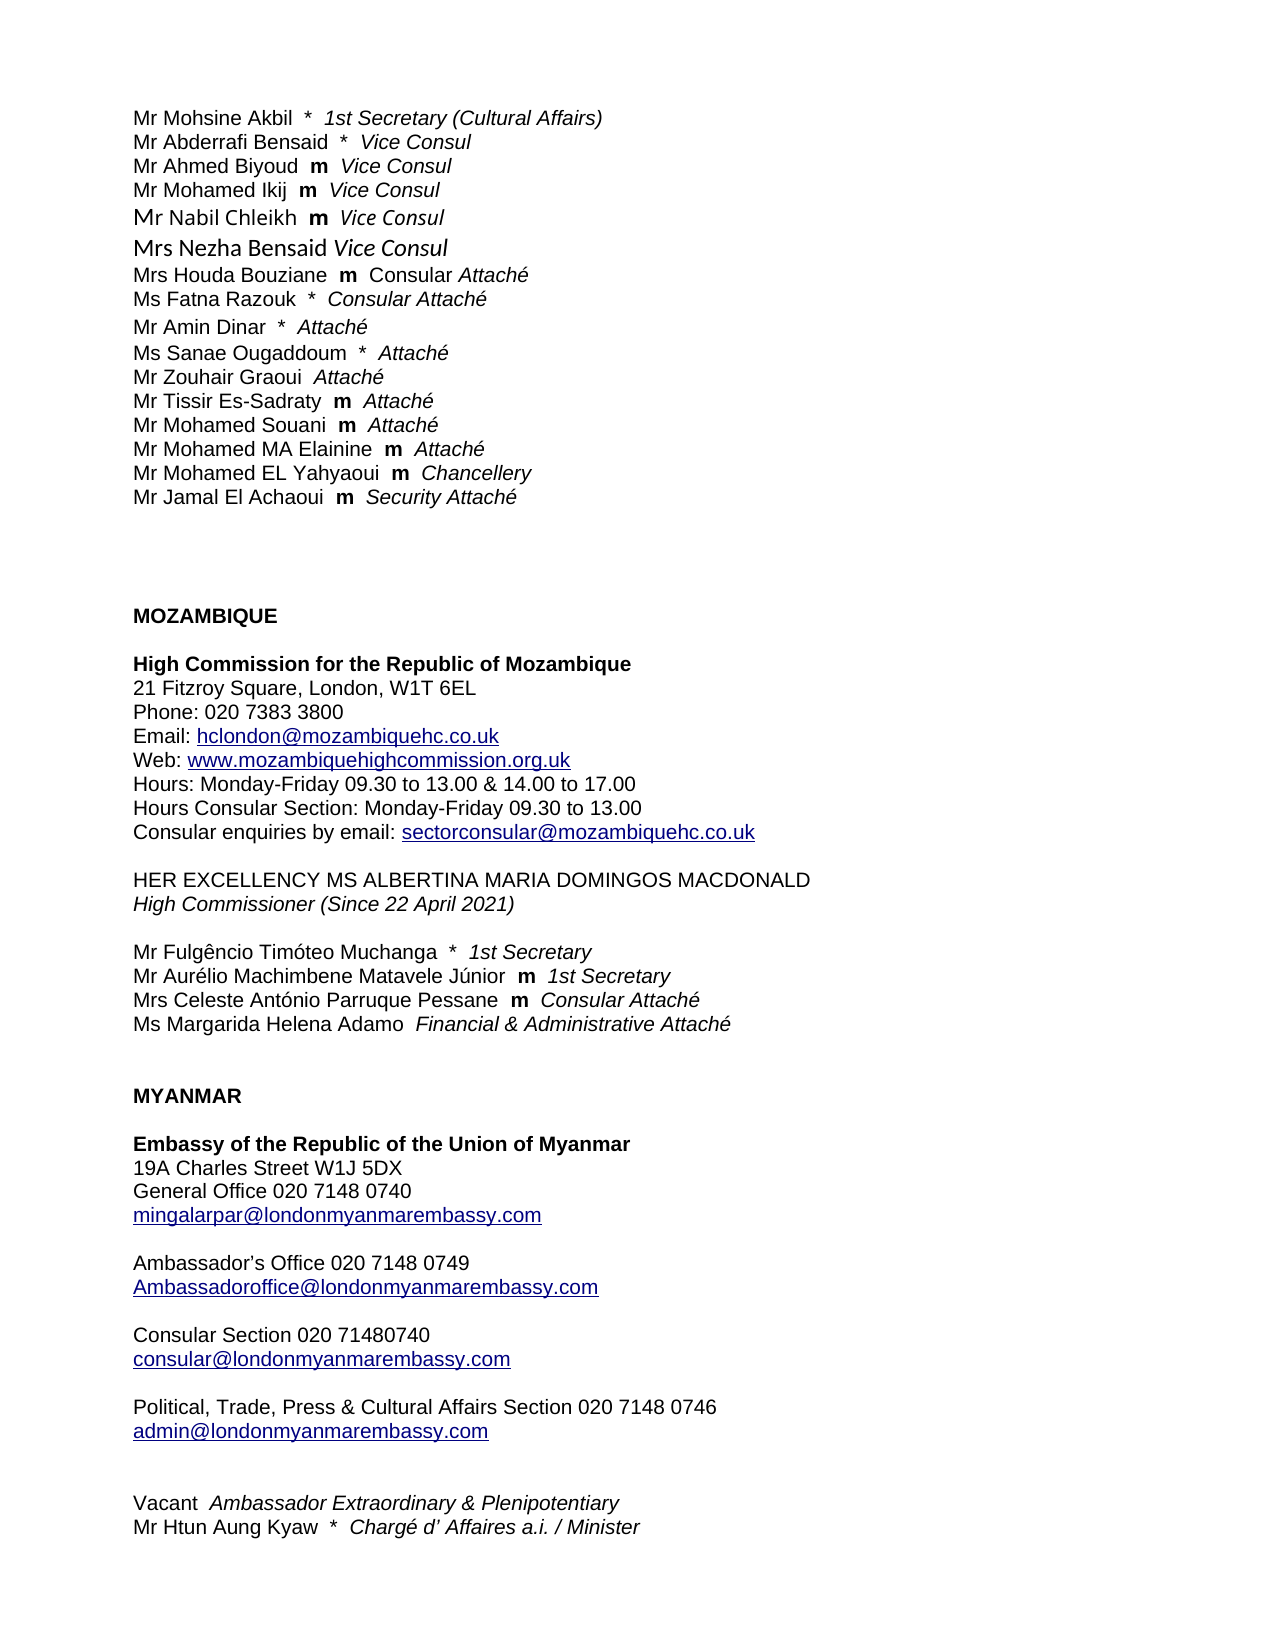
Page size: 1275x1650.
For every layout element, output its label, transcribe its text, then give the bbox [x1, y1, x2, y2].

text admin@londonmyanmarembassy.com [133, 1419, 1181, 1443]
text Mr Mohsine Akbil * 1st Secretary (Cultural Affairs) Mr Abderrafi Bensaid * Vice Consul Mr Ahmed Biyoud m Vice Consul Mr Mohamed Ikij m Vice Consul [133, 106, 1181, 201]
text Mr Htun Aung Kyaw * Chargé d’ Affaires a.i. / Minister [133, 1515, 1181, 1539]
text HER EXCELLENCY MS ALBERTINA MARIA DOMINGOS MACDONALD [133, 868, 1181, 892]
text 21 Fitzroy Square, London, W1T 6EL [133, 676, 1181, 700]
text Consular enquiries by email: sectorconsular@mozambiquehc.co.uk [133, 820, 1181, 844]
text Ms Margarida Helena Adamo Financial & Administrative Attaché [133, 1012, 1181, 1036]
text Web: www.mozambiquehighcommission.org.uk [133, 748, 1181, 772]
text Mr Zouhair Graoui Attaché Mr Tissir Es-Sadraty m Attaché [133, 365, 1181, 413]
text mingalarpar@londonmyanmarembassy.com [133, 1203, 1181, 1227]
text Mr Fulgêncio Timóteo Muchanga * 1st Secretary [133, 940, 1181, 964]
text Phone: 020 7383 3800 [133, 700, 1181, 724]
text High Commission for the Republic of Mozambique [133, 652, 1181, 676]
text Mr Mohamed EL Yahyaoui m Chancellery Mr Jamal El Achaoui m Security Attaché [133, 461, 1181, 508]
text MOZAMBIQUE [133, 604, 1181, 628]
text Embassy of the Republic of the Union of Myanmar [133, 1131, 1181, 1155]
text Vacant Ambassador Extraordinary & Plenipotentiary [133, 1491, 1181, 1515]
text Consular Section 020 71480740 [133, 1323, 1181, 1347]
text Political, Trade, Press & Cultural Affairs Section 020 7148 0746 [133, 1395, 1181, 1419]
text Mrs Nezha Bensaid Vice Consul Mrs Houda Bouziane m Consular Attaché Ms Fatna Razouk * Consular Attaché [133, 232, 1181, 310]
text Mr Nabil Chleikh m Vice Consul [133, 201, 1181, 232]
text Mr Aurélio Machimbene Matavele Júnior m 1st Secretary [133, 964, 1181, 988]
text Ambassador’s Office 020 7148 0749 [133, 1251, 1181, 1275]
text MYANMAR [133, 1083, 1181, 1107]
text 19A Charles Street W1J 5DX [133, 1155, 1181, 1179]
text Mr Amin Dinar * Attaché Ms Sanae Ougaddoum * Attaché [133, 310, 1181, 365]
text High Commissioner (Since 22 April 2021) [133, 892, 1181, 916]
text Mrs Celeste António Parruque Pessane m Consular Attaché [133, 988, 1181, 1012]
text Ambassadoroffice@londonmyanmarembassy.com [133, 1275, 1181, 1299]
text Mr Mohamed Souani m Attaché Mr Mohamed MA Elainine m Attaché [133, 413, 1181, 461]
text Hours Consular Section: Monday-Friday 09.30 to 13.00 [133, 796, 1181, 820]
text consular@londonmyanmarembassy.com [133, 1347, 1181, 1371]
text Hours: Monday-Friday 09.30 to 13.00 & 14.00 to 17.00 [133, 772, 1181, 796]
text Email: hclondon@mozambiquehc.co.uk [133, 724, 1181, 748]
text General Office 020 7148 0740 [133, 1179, 1181, 1203]
